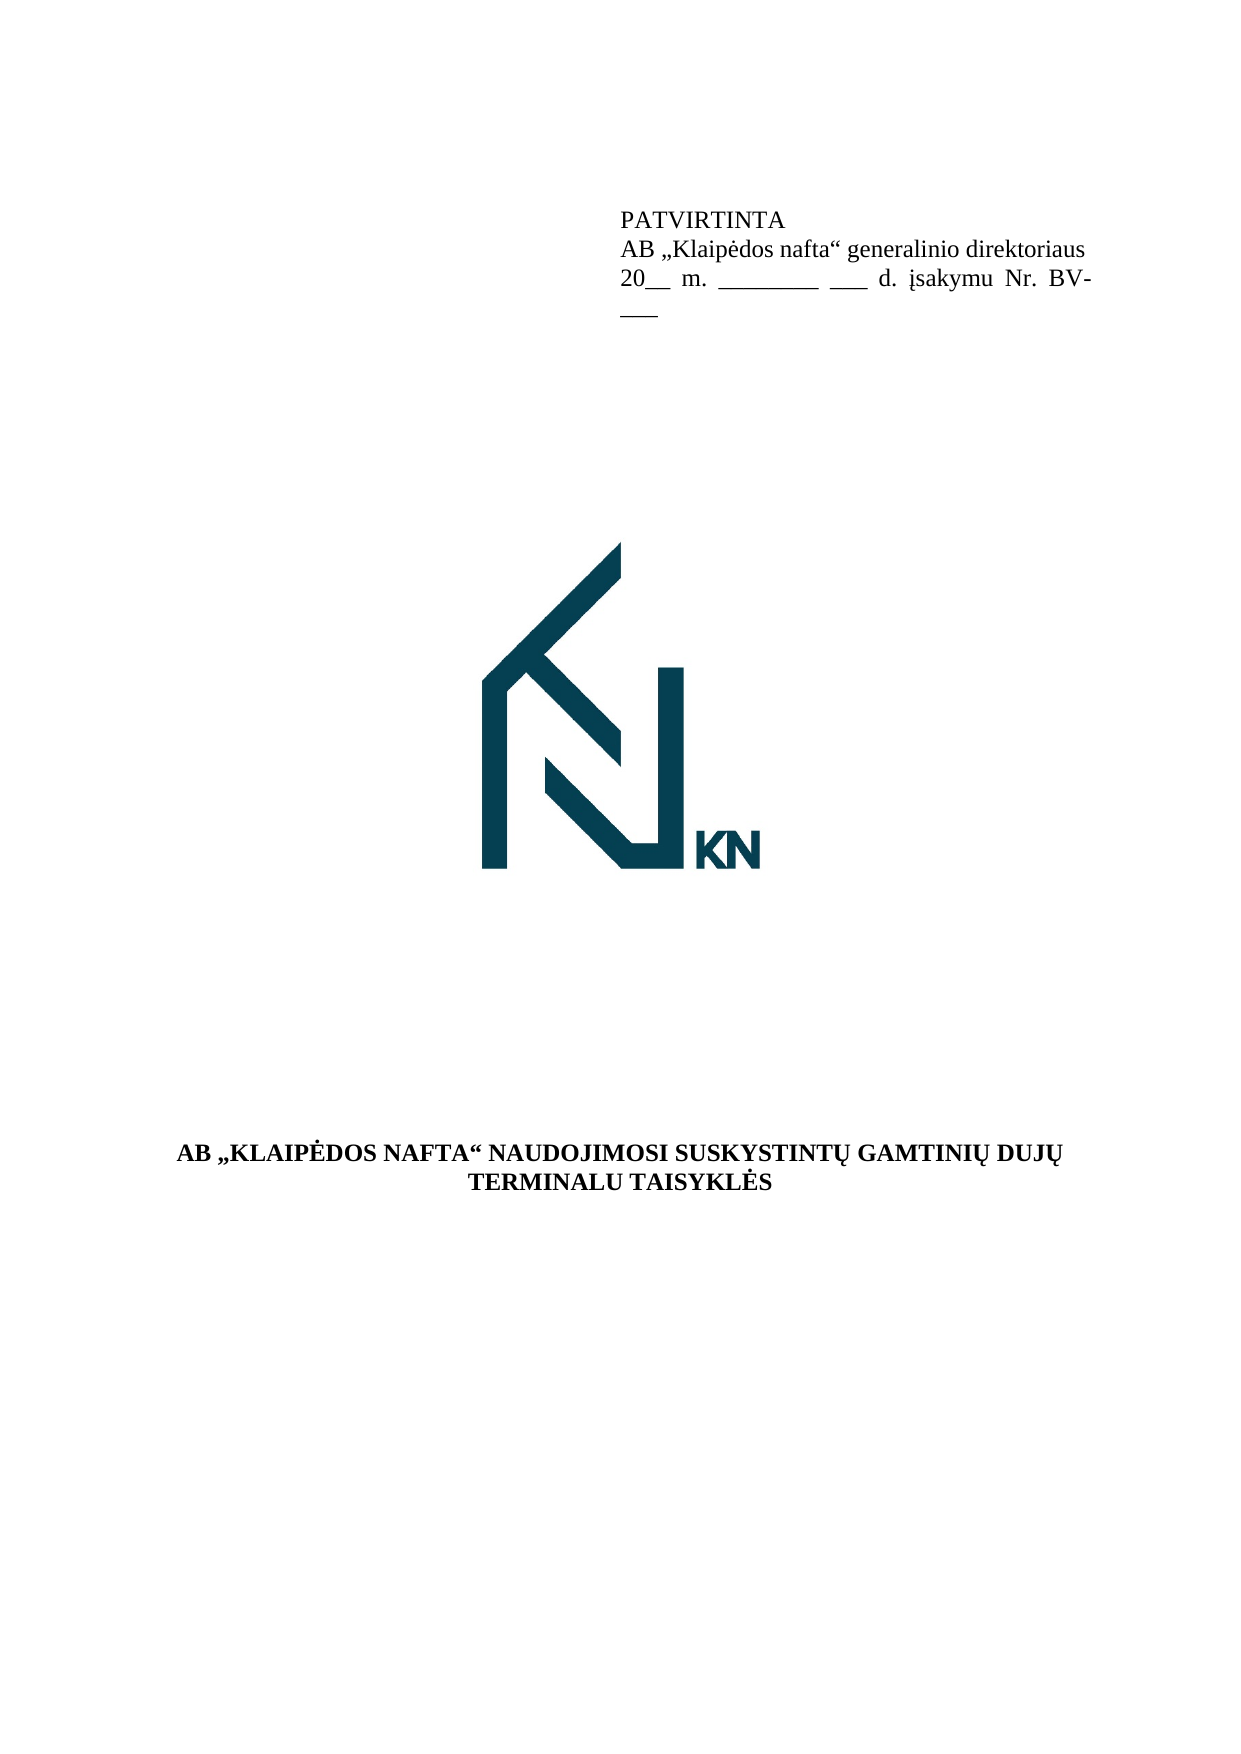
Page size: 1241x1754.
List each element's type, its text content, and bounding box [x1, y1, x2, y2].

text AB „klaipėdos nafta“ Naudojimosi suskystintų gamtinių dujų terminalu taisyklės [148, 1138, 1092, 1195]
text PATVIRTINTA [148, 205, 1092, 234]
text AB „Klaipėdos nafta“ generalinio direktoriaus [148, 234, 1092, 263]
text 20__ m. ________ ___ d. įsakymu Nr. BV-___ [620, 263, 1092, 320]
